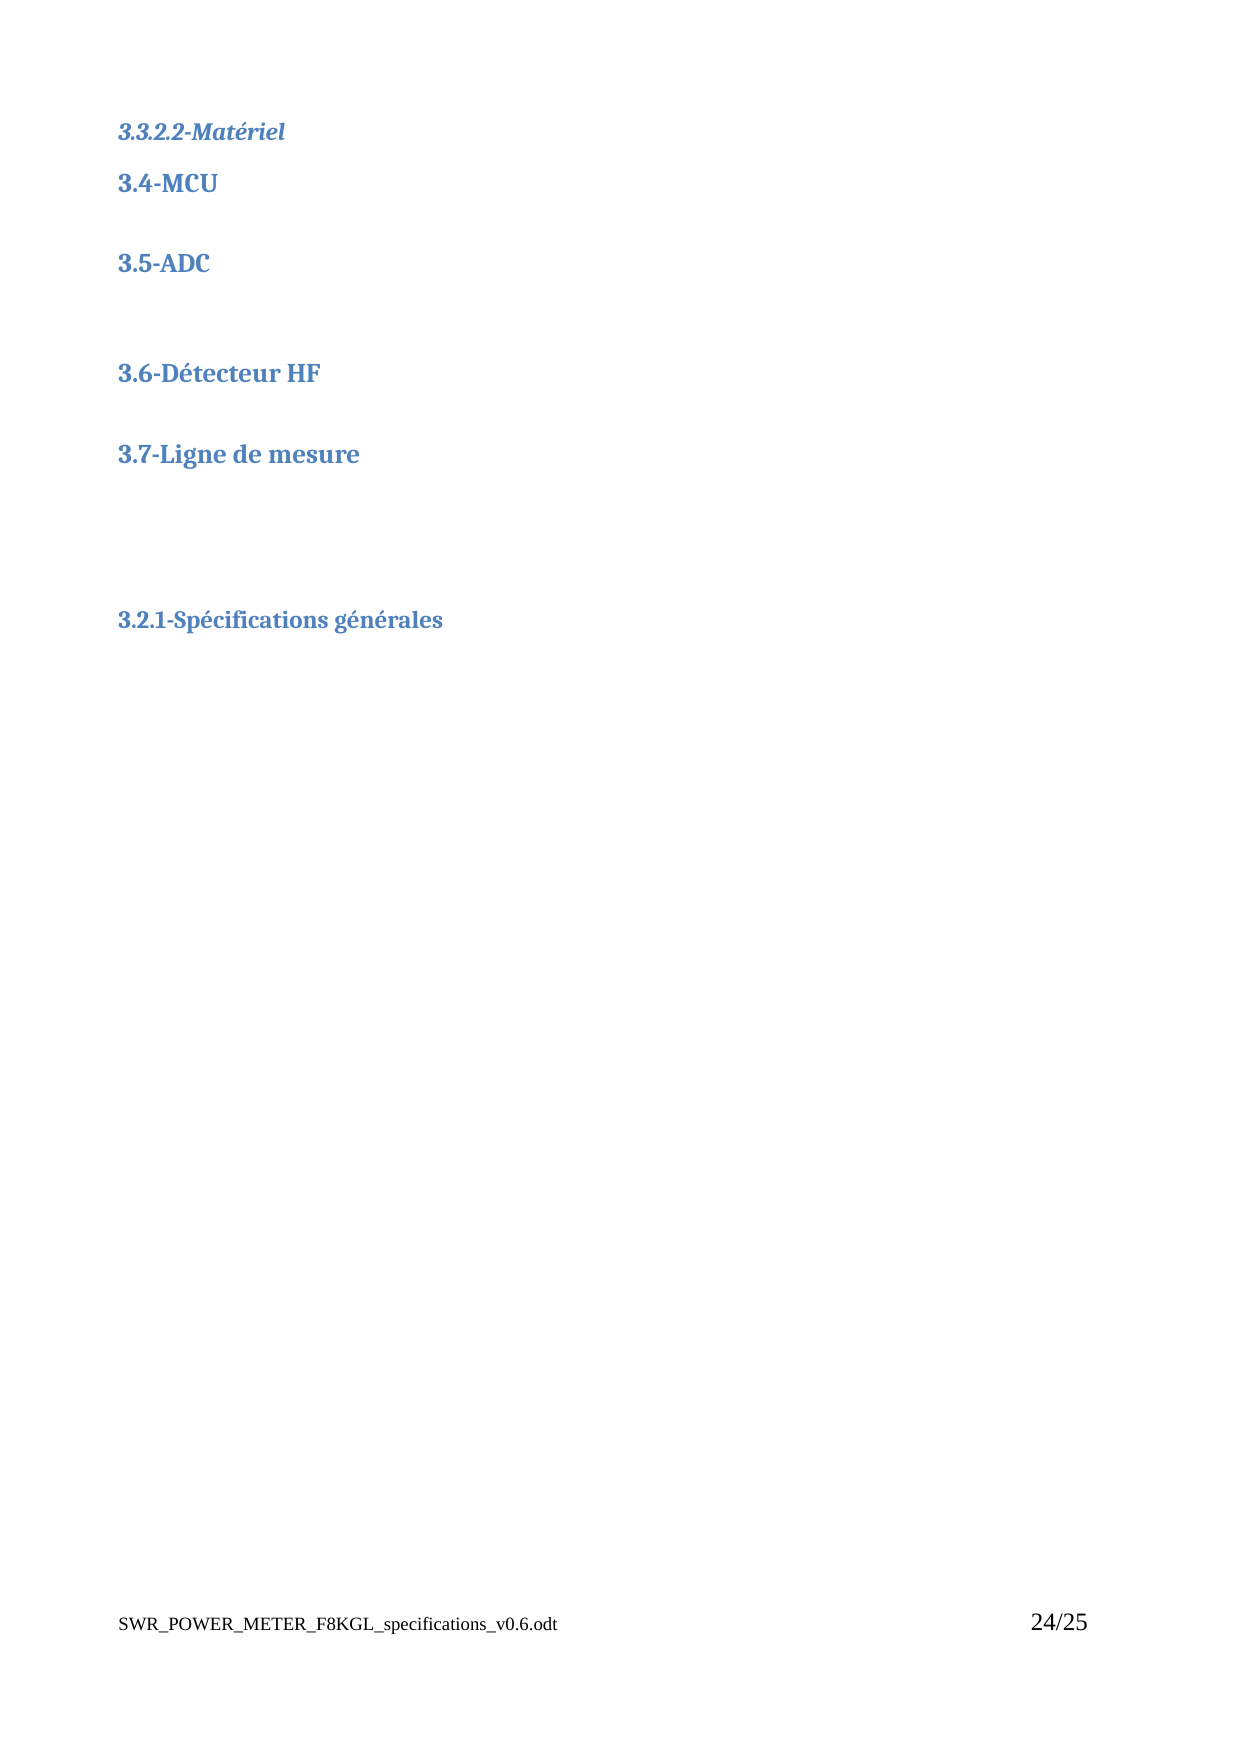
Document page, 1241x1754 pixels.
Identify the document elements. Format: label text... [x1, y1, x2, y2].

subtitle 3.4-MCU [118, 168, 1122, 199]
subtitle 3.6-Détecteur HF [118, 358, 1122, 389]
subtitle 3.3.2.2-Matériel [118, 118, 1122, 147]
subtitle 3.2.1-Spécifications générales [118, 606, 1122, 634]
subtitle 3.7-Ligne de mesure [118, 439, 1122, 470]
subtitle 3.5-ADC [118, 248, 1122, 279]
